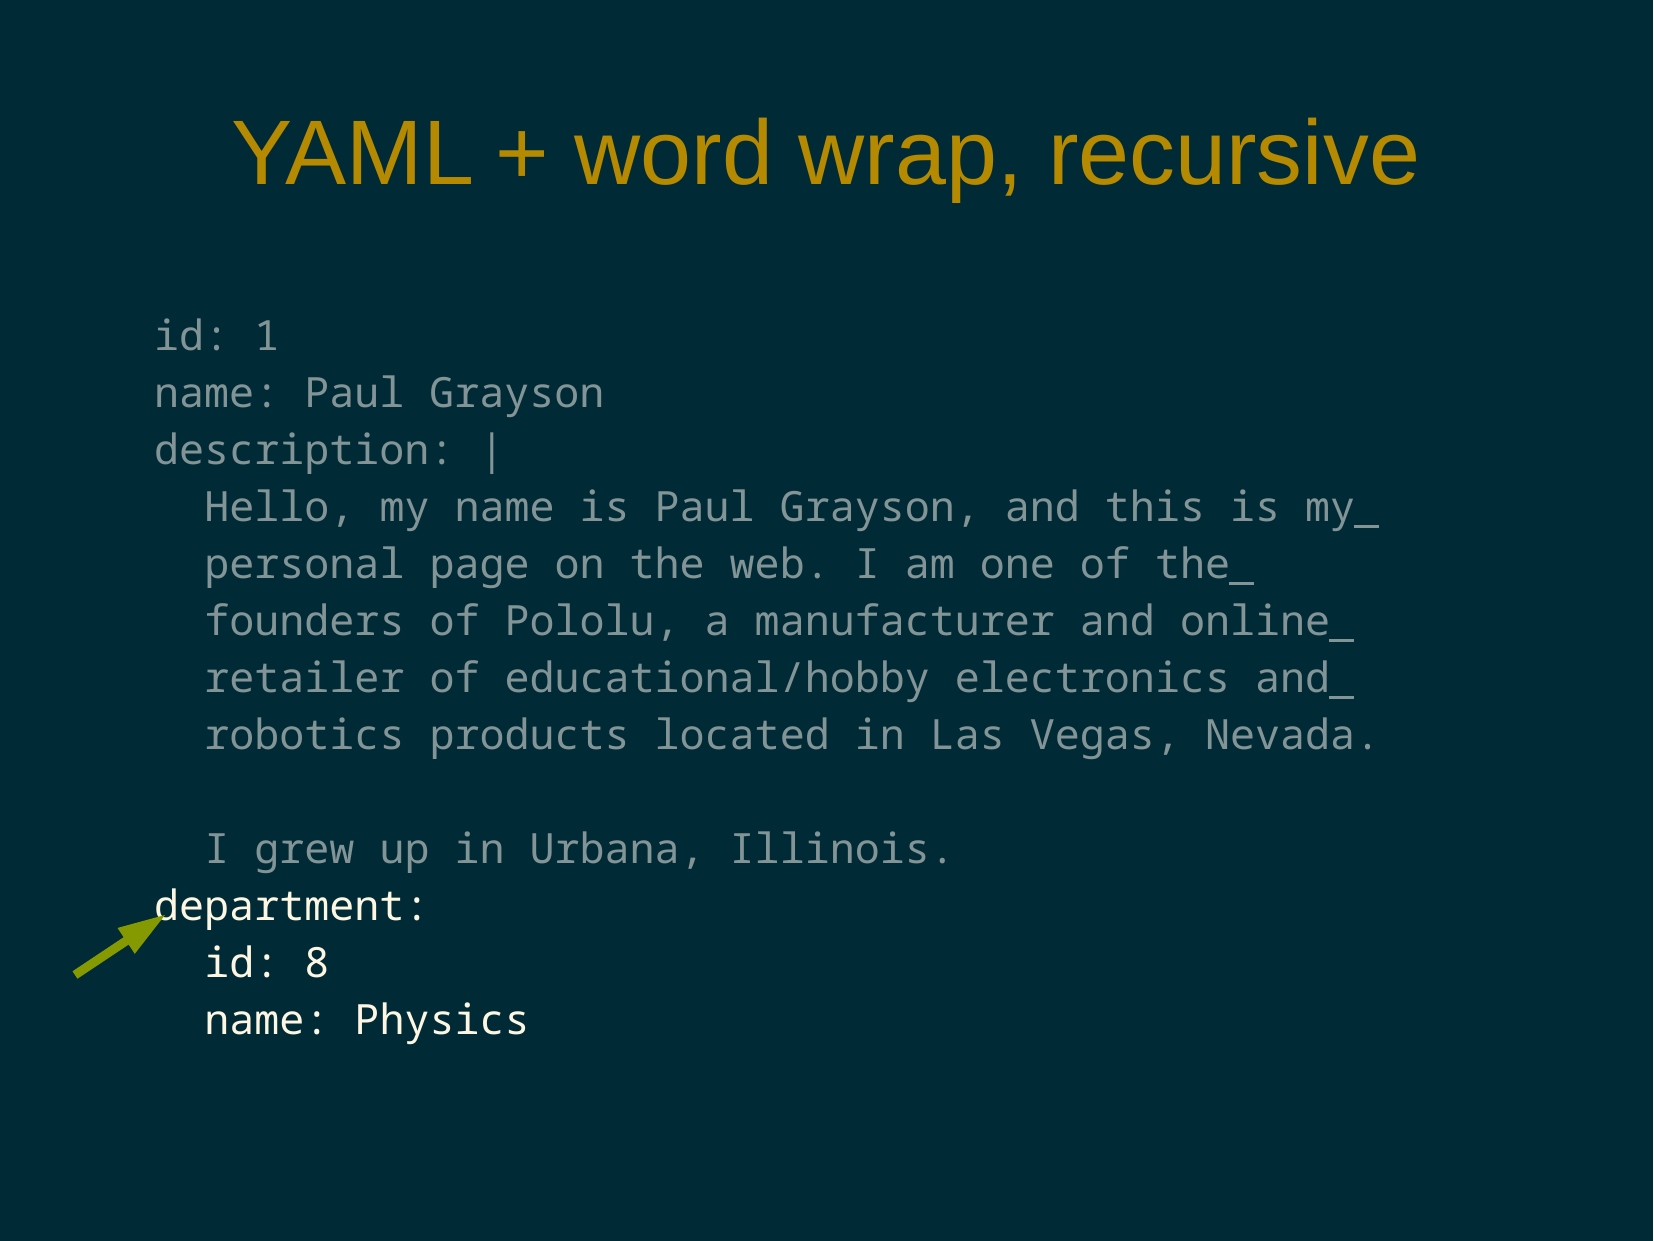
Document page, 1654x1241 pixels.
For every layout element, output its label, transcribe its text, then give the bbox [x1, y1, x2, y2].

text_box id: 1 name: Paul Grayson description: | Hello, my name is Paul Grayson, and this is my personal page on the web. I am one of the founders of Pololu, a manufacturer and online retailer of educational/hobby electronics and robotics products located in Las Vegas, Nevada. I grew up in Urbana, Illinois. department: id: 8 name: Physics [139, 298, 1653, 1019]
title YAML + word wrap, recursive [82, 49, 1571, 257]
